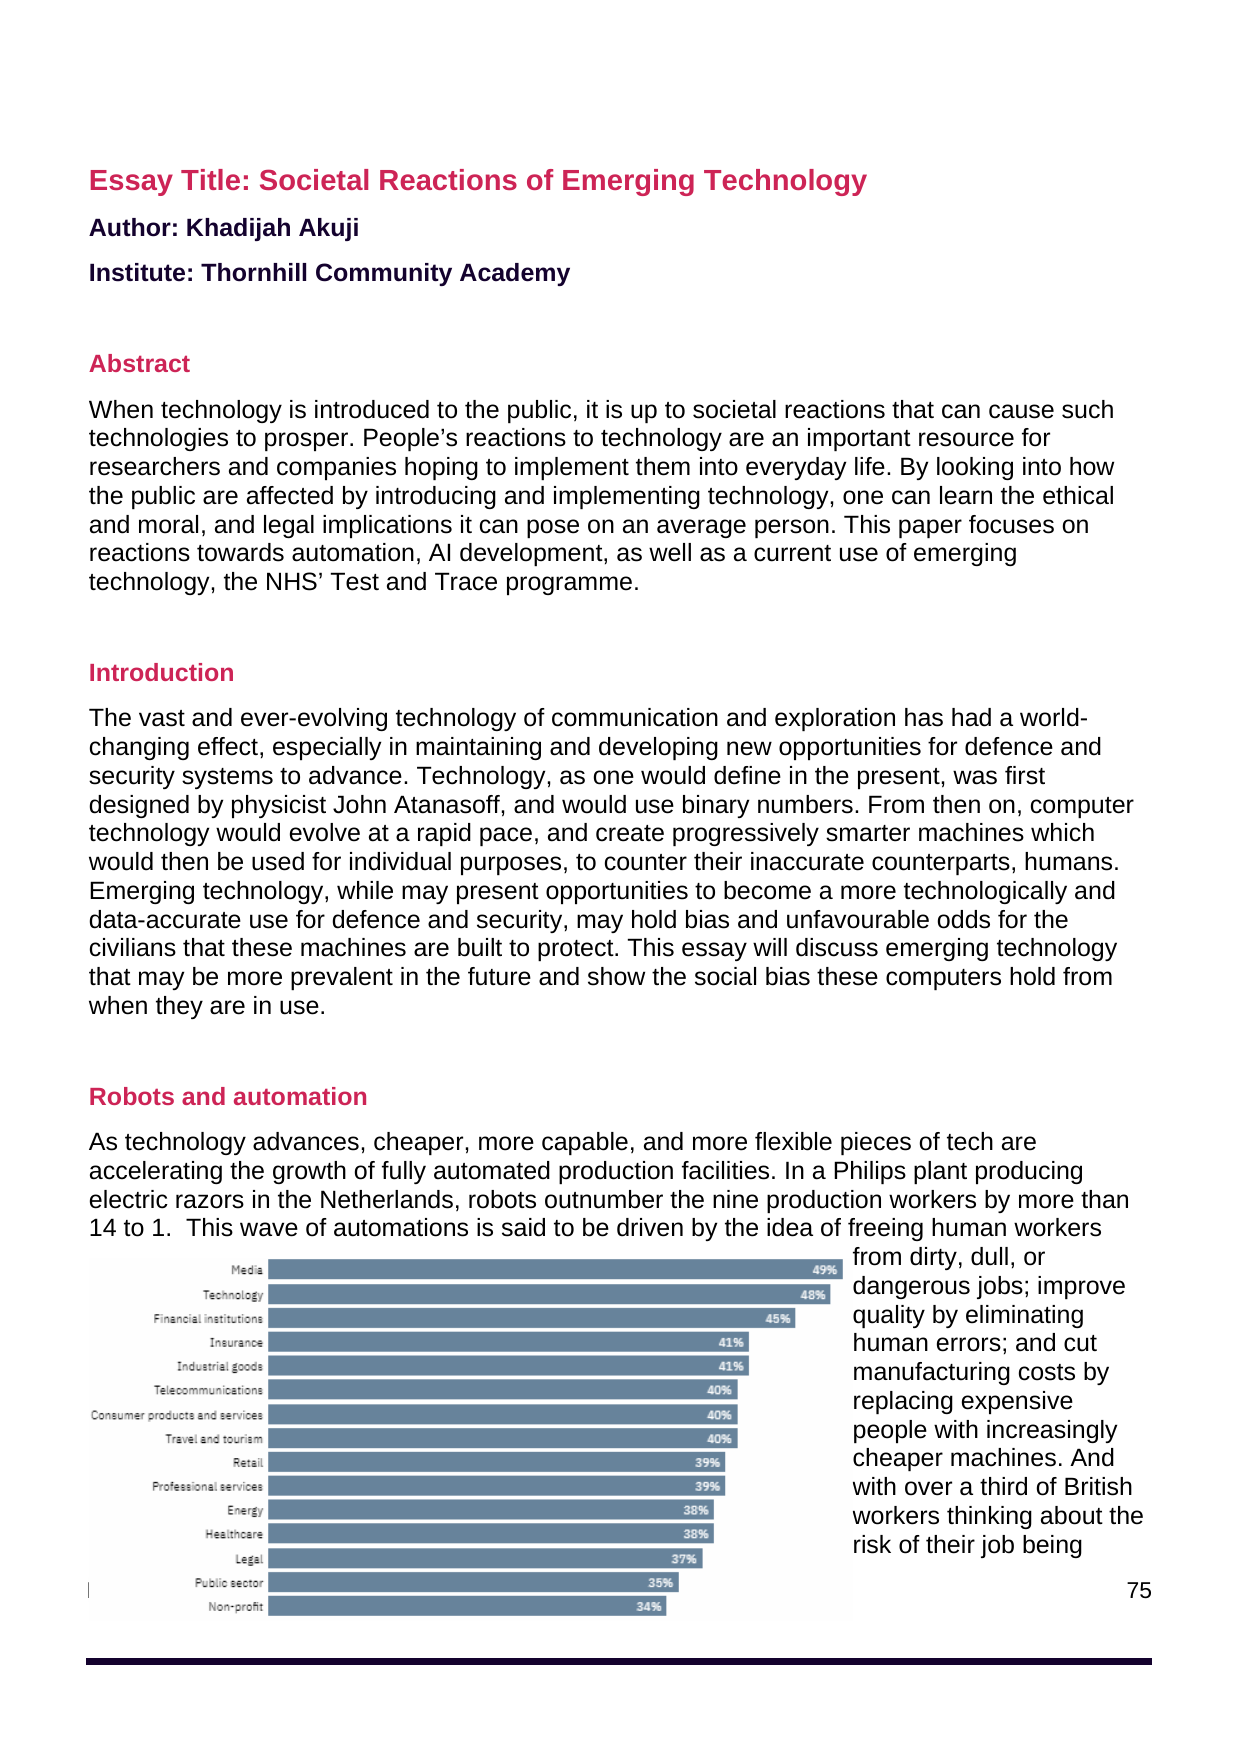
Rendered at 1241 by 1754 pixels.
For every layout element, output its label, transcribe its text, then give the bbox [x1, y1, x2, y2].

text As technology advances, cheaper, more capable, and more flexible pieces of tech are accelerating the growth of fully automated production facilities. In a Philips plant producing electric razors in the Netherlands, robots outnumber the nine production workers by more than 14 to 1. This wave of automations is said to be driven by the idea of freeing human workers from dirty, dull, or dangerous jobs; improve quality by eliminating human errors; and cut manufacturing costs by replacing expensive people with increasingly cheaper machines. And with over a third of British workers thinking about the risk of their job being [89, 1127, 1152, 1558]
subtitle Abstract [89, 349, 1152, 378]
subtitle Essay Title: Societal Reactions of Emerging Technology [89, 163, 1152, 196]
subtitle Robots and automation [89, 1082, 1152, 1111]
text Institute: Thornhill Community Academy [89, 258, 1152, 287]
text Author: Khadijah Akuji [89, 213, 1152, 242]
text The vast and ever-evolving technology of communication and exploration has had a world-changing effect, especially in maintaining and developing new opportunities for defence and security systems to advance. Technology, as one would define in the present, was first designed by physicist John Atanasoff, and would use binary numbers. From then on, computer technology would evolve at a rapid pace, and create progressively smarter machines which would then be used for individual purposes, to counter their inaccurate counterparts, humans. Emerging technology, while may present opportunities to become a more technologically and data-accurate use for defence and security, may hold bias and unfavourable odds for the civilians that these machines are built to protect. This essay will discuss emerging technology that may be more prevalent in the future and show the social bias these computers hold from when they are in use. [89, 703, 1152, 1020]
subtitle Introduction [89, 658, 1152, 687]
text When technology is introduced to the public, it is up to societal reactions that can cause such technologies to prosper. People’s reactions to technology are an important resource for researchers and companies hoping to implement them into everyday life. By looking into how the public are affected by introducing and implementing technology, one can learn the ethical and moral, and legal implications it can pose on an average person. This paper focuses on reactions towards automation, AI development, as well as a current use of emerging technology, the NHS’ Test and Trace programme. [89, 395, 1152, 596]
